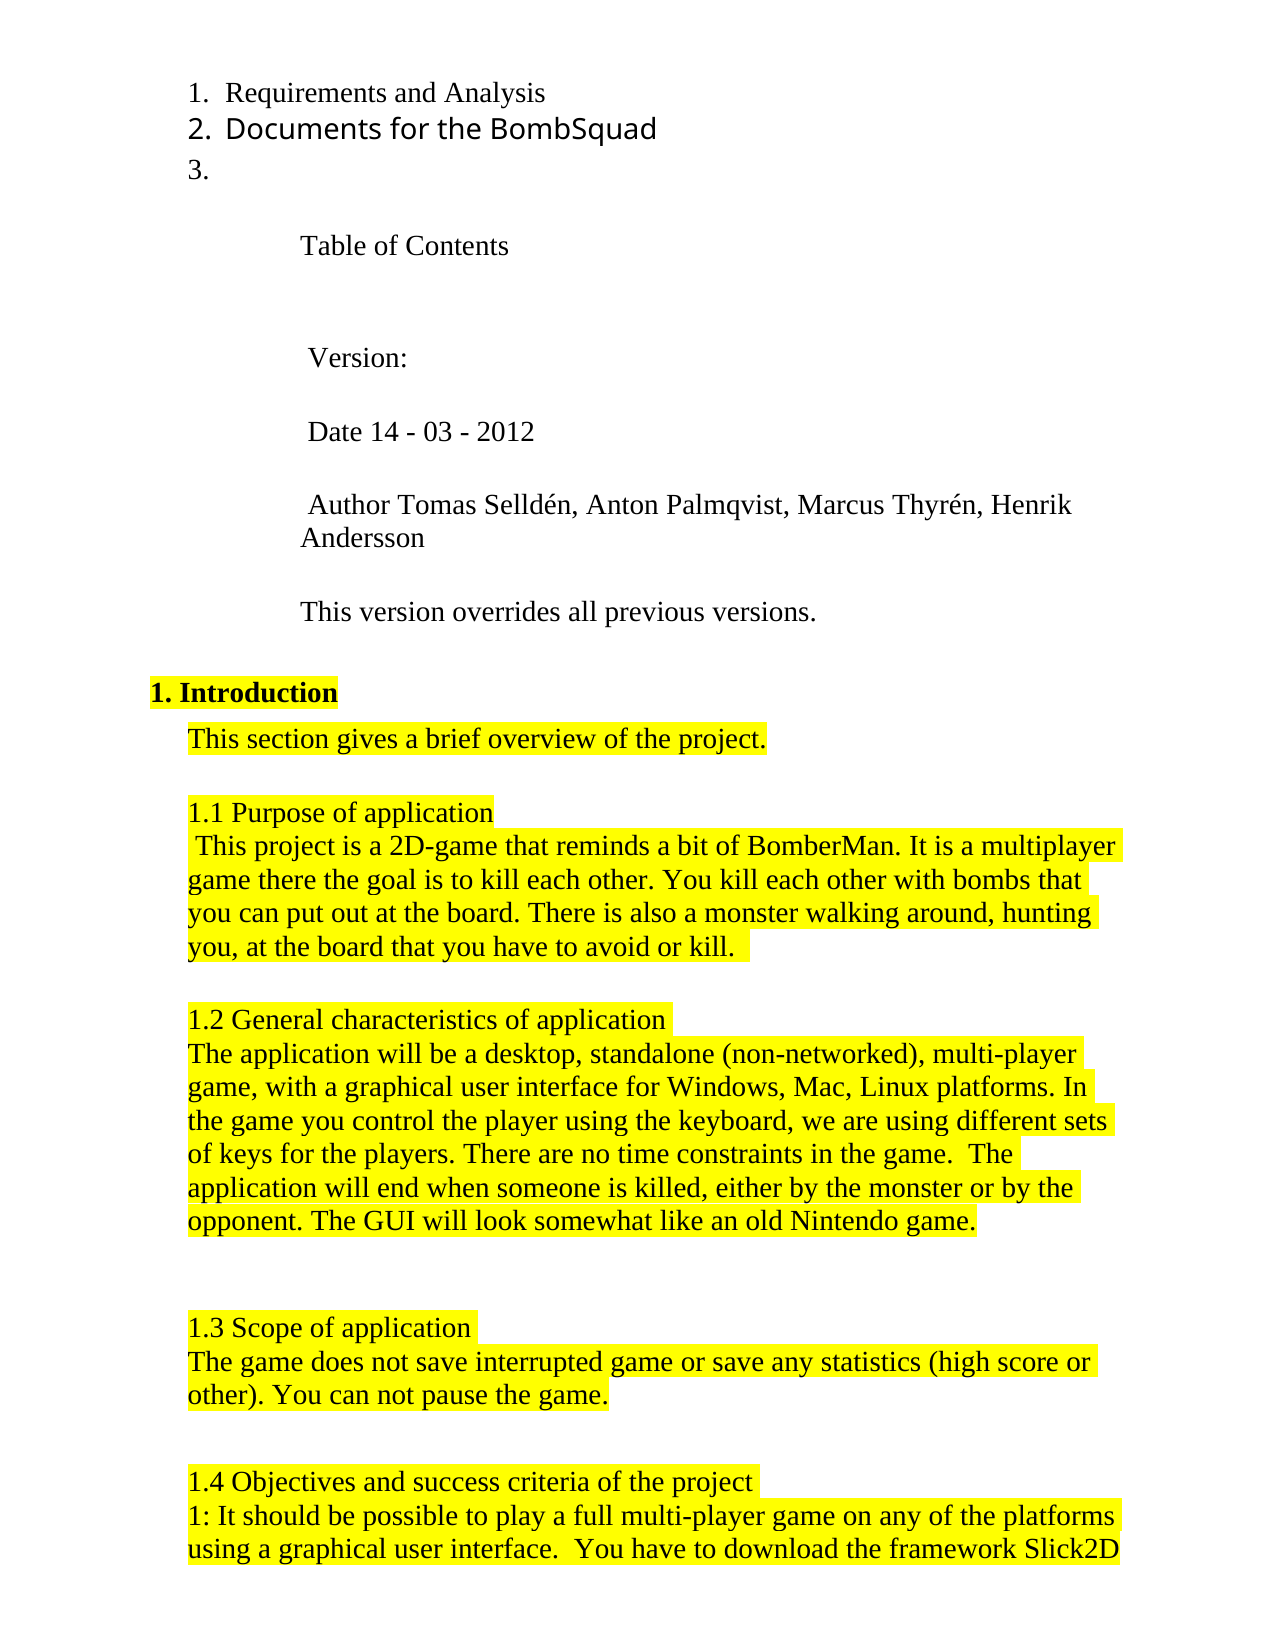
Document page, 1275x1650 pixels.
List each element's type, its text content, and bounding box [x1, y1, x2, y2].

text This project is a 2D-game that reminds a bit of BomberMan. It is a multiplayer game there the goal is to kill each other. You kill each other with bombs that you can put out at the board. There is also a monster walking around, hunting you, at the board that you have to avoid or kill. [187, 828, 1125, 962]
list Documents for the BombSquad [187, 108, 1125, 148]
list Requirements and Analysis [187, 75, 1125, 108]
text 1.3 Scope of application The game does not save interrupted game or save any statistics (high score or other). You can not pause the game. [187, 1271, 1125, 1411]
text 1.4 Objectives and success criteria of the project 1: It should be possible to play a full multi-player game on any of the platforms using a graphical user interface. You have to download the framework Slick2D [187, 1464, 1125, 1565]
text This section gives a brief overview of the project. 1.1 Purpose of application [187, 722, 1125, 828]
list Table of Contents Version: Date 14 - 03 - 2012 Author Tomas Selldén, Anton Palmqvist, Marcus Thyrén, Henrik Andersson This version overrides all previous versions. [187, 148, 1125, 627]
text 1. Introduction [150, 627, 1125, 709]
text 1.2 General characteristics of application The application will be a desktop, standalone (non-networked), multi-player game, with a graphical user interface for Windows, Mac, Linux platforms. In the game you control the player using the keyboard, we are using different sets of keys for the players. There are no time constraints in the game. The application will end when someone is killed, either by the monster or by the opponent. The GUI will look somewhat like an old Nintendo game. [187, 962, 1125, 1237]
